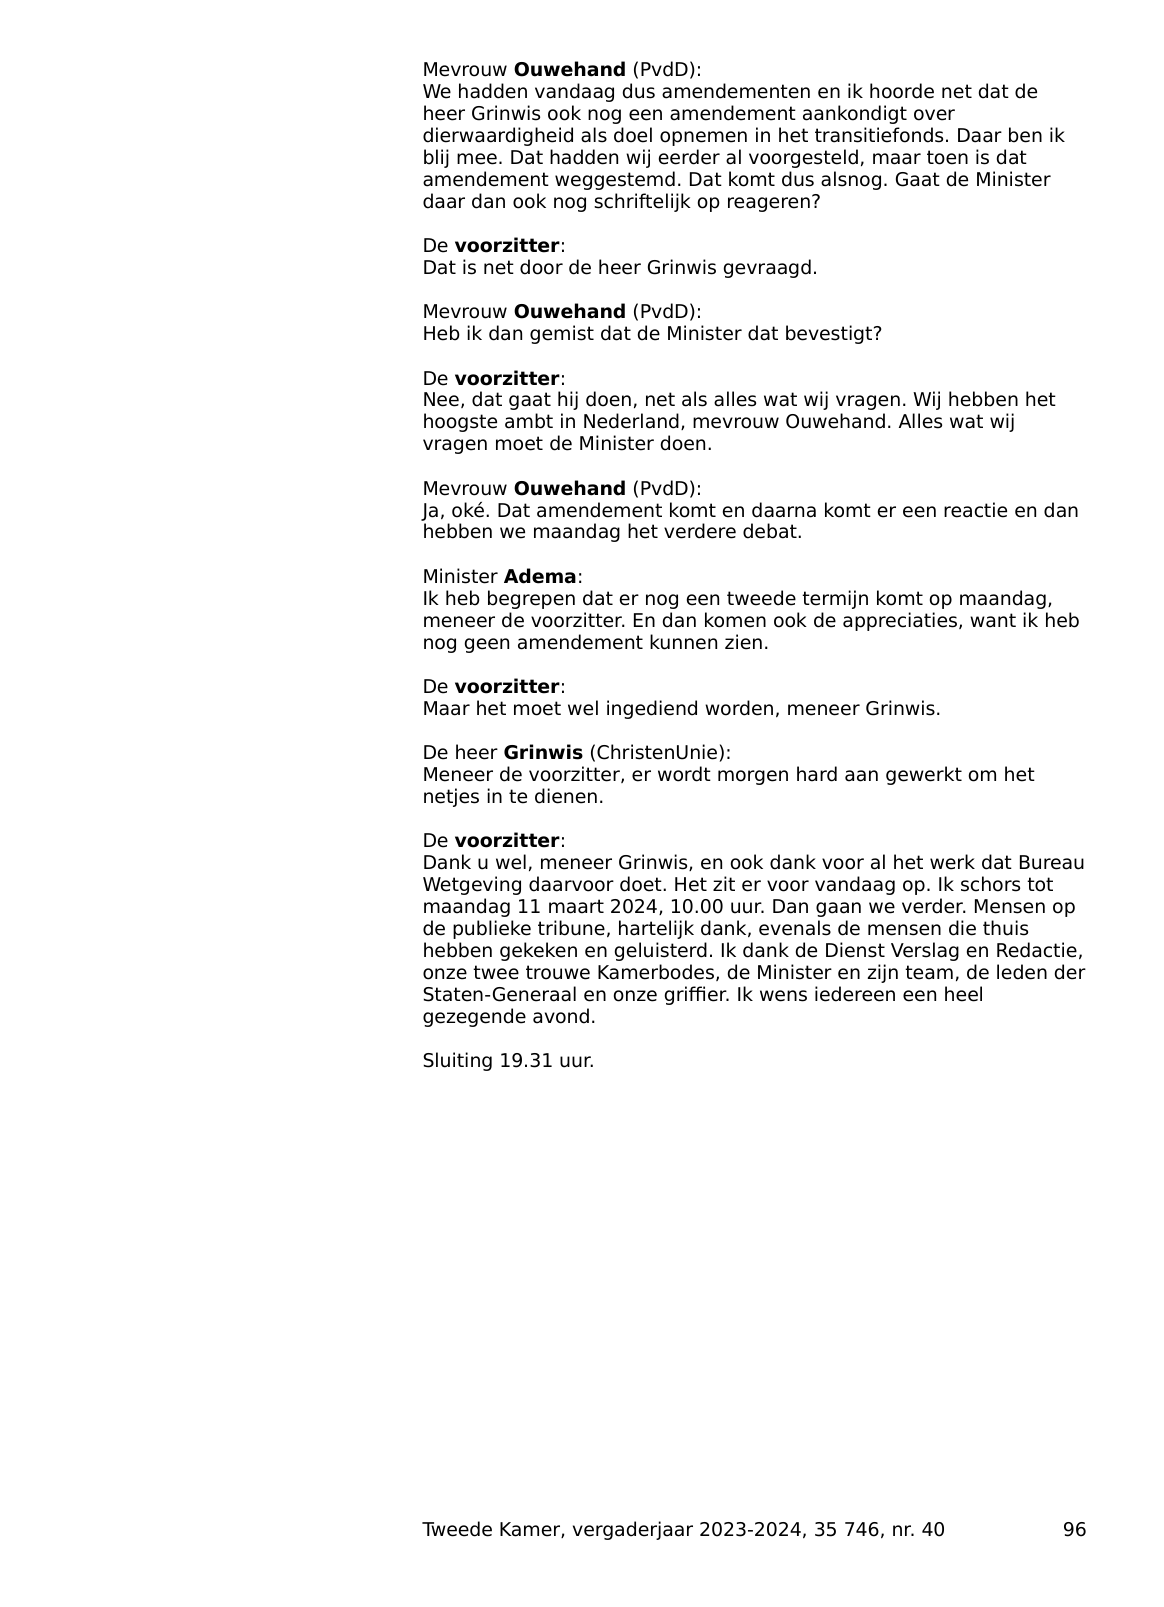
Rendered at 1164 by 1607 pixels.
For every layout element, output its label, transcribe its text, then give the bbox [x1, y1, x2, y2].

text De voorzitter: [422, 676, 1087, 698]
text Mevrouw Ouwehand (PvdD): [422, 477, 1087, 499]
text De voorzitter: [422, 235, 1087, 257]
text De heer Grinwis (ChristenUnie): [422, 742, 1087, 764]
text Mevrouw Ouwehand (PvdD): [422, 59, 1087, 81]
text Minister Adema: [422, 566, 1087, 588]
text Ik heb begrepen dat er nog een tweede termijn komt op maandag, meneer de voorzitter. En dan komen ook de appreciaties, want ik heb nog geen amendement kunnen zien. [422, 588, 1087, 653]
text Heb ik dan gemist dat de Minister dat bevestigt? [422, 323, 1087, 345]
text Maar het moet wel ingediend worden, meneer Grinwis. [422, 698, 1087, 720]
text Meneer de voorzitter, er wordt morgen hard aan gewerkt om het netjes in te dienen. [422, 764, 1087, 808]
text We hadden vandaag dus amendementen en ik hoorde net dat de heer Grinwis ook nog een amendement aankondigt over dierwaardigheid als doel opnemen in het transitiefonds. Daar ben ik blij mee. Dat hadden wij eerder al voorgesteld, maar toen is dat amendement weggestemd. Dat komt dus alsnog. Gaat de Minister daar dan ook nog schriftelijk op reageren? [422, 81, 1087, 213]
text De voorzitter: [422, 367, 1087, 389]
text Dank u wel, meneer Grinwis, en ook dank voor al het werk dat Bureau Wetgeving daarvoor doet. Het zit er voor vandaag op. Ik schors tot maandag 11 maart 2024, 10.00 uur. Dan gaan we verder. Mensen op de publieke tribune, hartelijk dank, evenals de mensen die thuis hebben gekeken en geluisterd. Ik dank de Dienst Verslag en Redactie, onze twee trouwe Kamerbodes, de Minister en zijn team, de leden der Staten-Generaal en onze griffier. Ik wens iedereen een heel gezegende avond. [422, 852, 1087, 1028]
text Nee, dat gaat hij doen, net als alles wat wij vragen. Wij hebben het hoogste ambt in Nederland, mevrouw Ouwehand. Alles wat wij vragen moet de Minister doen. [422, 389, 1087, 455]
text Ja, oké. Dat amendement komt en daarna komt er een reactie en dan hebben we maandag het verdere debat. [422, 499, 1087, 543]
text Dat is net door de heer Grinwis gevraagd. [422, 257, 1087, 279]
text De voorzitter: [422, 830, 1087, 852]
text Mevrouw Ouwehand (PvdD): [422, 301, 1087, 323]
text Sluiting 19.31 uur. [422, 1050, 1087, 1072]
